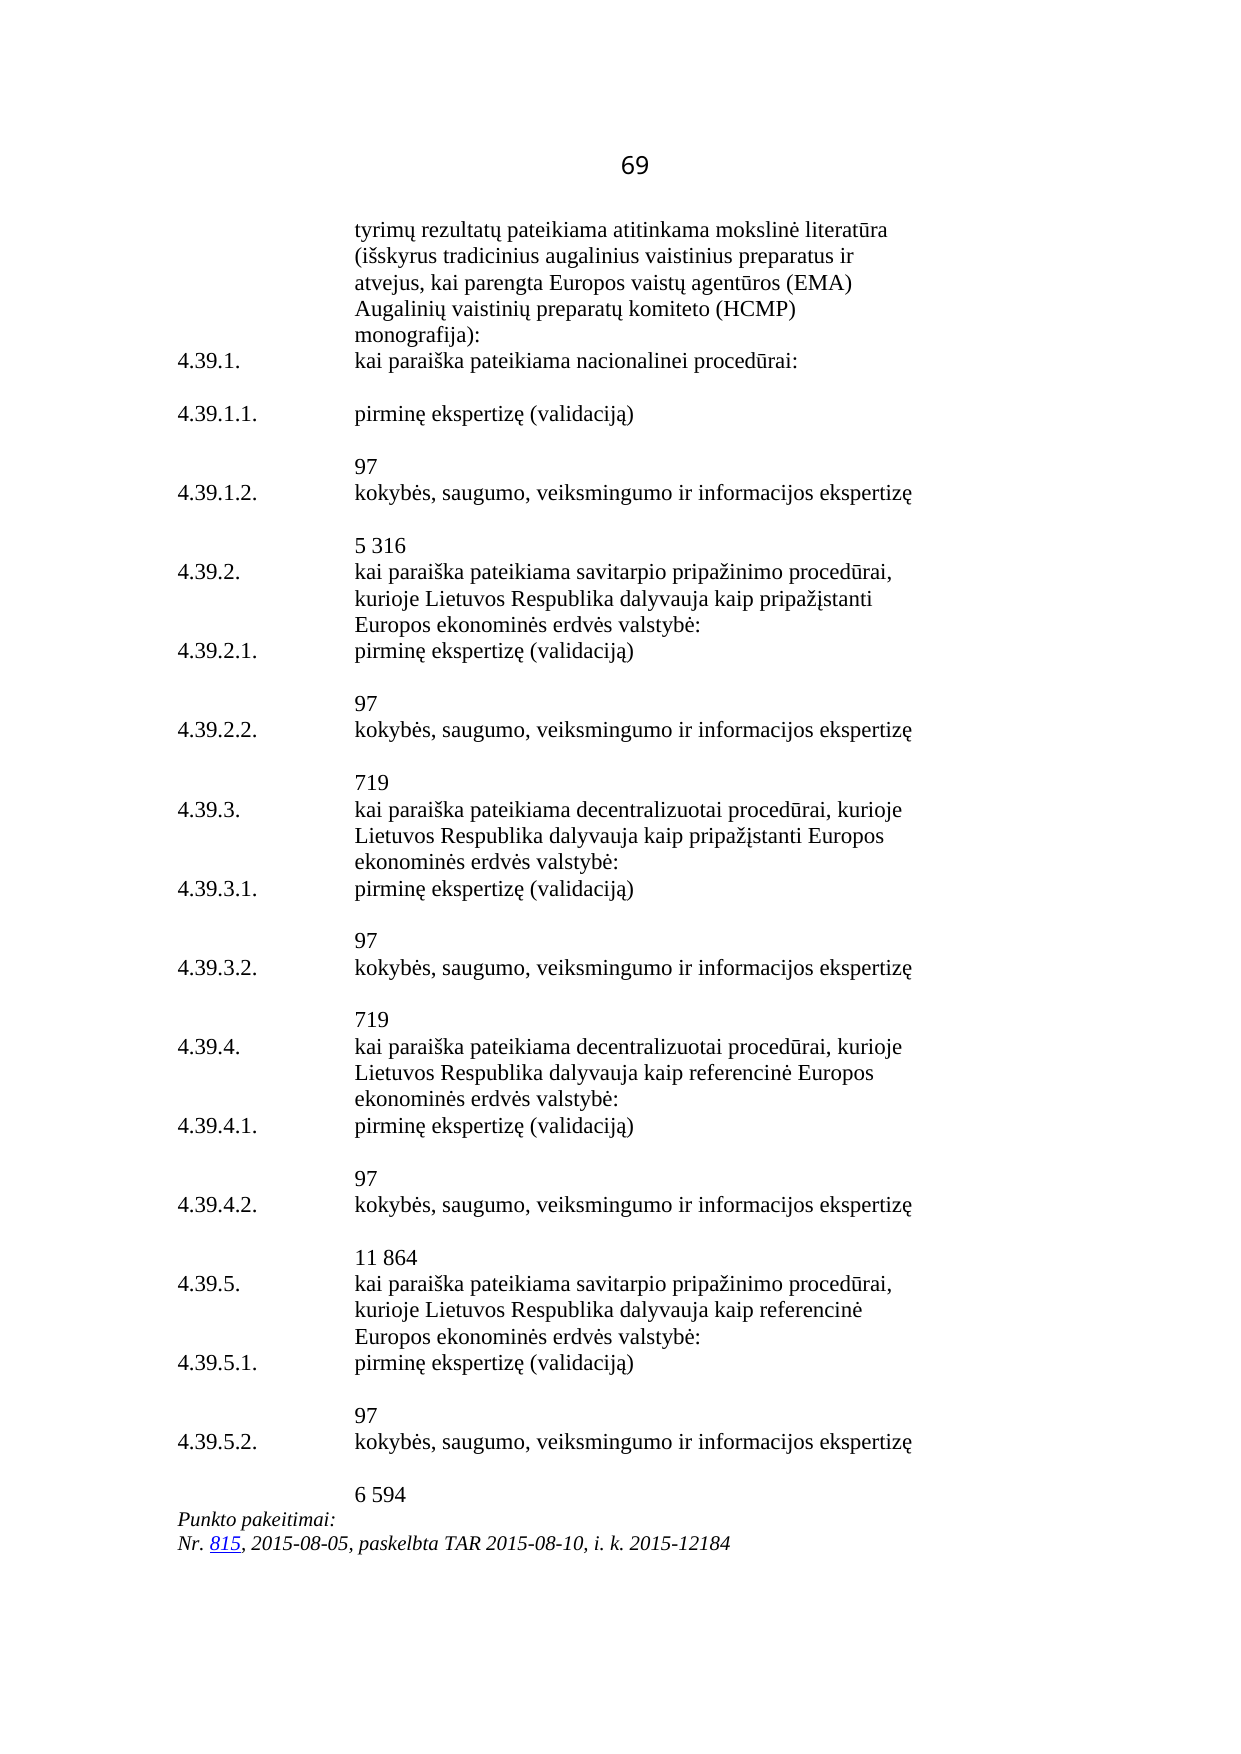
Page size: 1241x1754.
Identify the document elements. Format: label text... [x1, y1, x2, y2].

text 4.39.4. kai paraiška pateikiama decentralizuotai procedūrai, kurioje [177, 1033, 945, 1059]
text ekonominės erdvės valstybė: [354, 848, 945, 875]
text (išskyrus tradicinius augalinius vaistinius preparatus ir [354, 242, 945, 268]
text atvejus, kai parengta Europos vaistų agentūros (EMA) [354, 268, 945, 295]
text kurioje Lietuvos Respublika dalyvauja kaip pripažįstanti [354, 585, 945, 611]
text 4.39.5.1. pirminę ekspertizę (validaciją) 97 [177, 1349, 945, 1428]
text 4.39.3.1. pirminę ekspertizę (validaciją) 97 [177, 875, 945, 954]
text Augalinių vaistinių preparatų komiteto (HCMP) [354, 295, 945, 321]
text tyrimų rezultatų pateikiama atitinkama mokslinė literatūra [354, 216, 945, 242]
text 4.39.5.2. kokybės, saugumo, veiksmingumo ir informacijos ekspertizę 6 594 [177, 1428, 945, 1507]
text monografija): [354, 321, 945, 348]
text 4.39.1.1. pirminę ekspertizę (validaciją) 97 [177, 400, 945, 479]
text 4.39.1.2. kokybės, saugumo, veiksmingumo ir informacijos ekspertizę 5 316 [177, 479, 945, 558]
text 4.39.4.2. kokybės, saugumo, veiksmingumo ir informacijos ekspertizę 11 864 [177, 1191, 945, 1270]
text 4.39.2. kai paraiška pateikiama savitarpio pripažinimo procedūrai, [177, 558, 945, 585]
text Nr. 815, 2015-08-05, paskelbta TAR 2015-08-10, i. k. 2015-12184 [177, 1531, 1093, 1555]
text Europos ekonominės erdvės valstybė: [354, 611, 945, 637]
text 4.39.2.2. kokybės, saugumo, veiksmingumo ir informacijos ekspertizę 719 [177, 717, 945, 796]
text Lietuvos Respublika dalyvauja kaip pripažįstanti Europos [354, 822, 945, 848]
text Lietuvos Respublika dalyvauja kaip referencinė Europos [354, 1059, 945, 1086]
text 4.39.2.1. pirminę ekspertizę (validaciją) 97 [177, 637, 945, 717]
text 4.39.3.2. kokybės, saugumo, veiksmingumo ir informacijos ekspertizę 719 [177, 954, 945, 1033]
text Europos ekonominės erdvės valstybė: [354, 1323, 945, 1349]
text 4.39.1. kai paraiška pateikiama nacionalinei procedūrai: [177, 348, 945, 400]
text ekonominės erdvės valstybė: [354, 1086, 945, 1112]
text 4.39.5. kai paraiška pateikiama savitarpio pripažinimo procedūrai, [177, 1270, 945, 1296]
text kurioje Lietuvos Respublika dalyvauja kaip referencinė [354, 1296, 945, 1323]
text 4.39.3. kai paraiška pateikiama decentralizuotai procedūrai, kurioje [177, 796, 945, 822]
text Punkto pakeitimai: [177, 1507, 1093, 1531]
text 4.39.4.1. pirminę ekspertizę (validaciją) 97 [177, 1112, 945, 1191]
